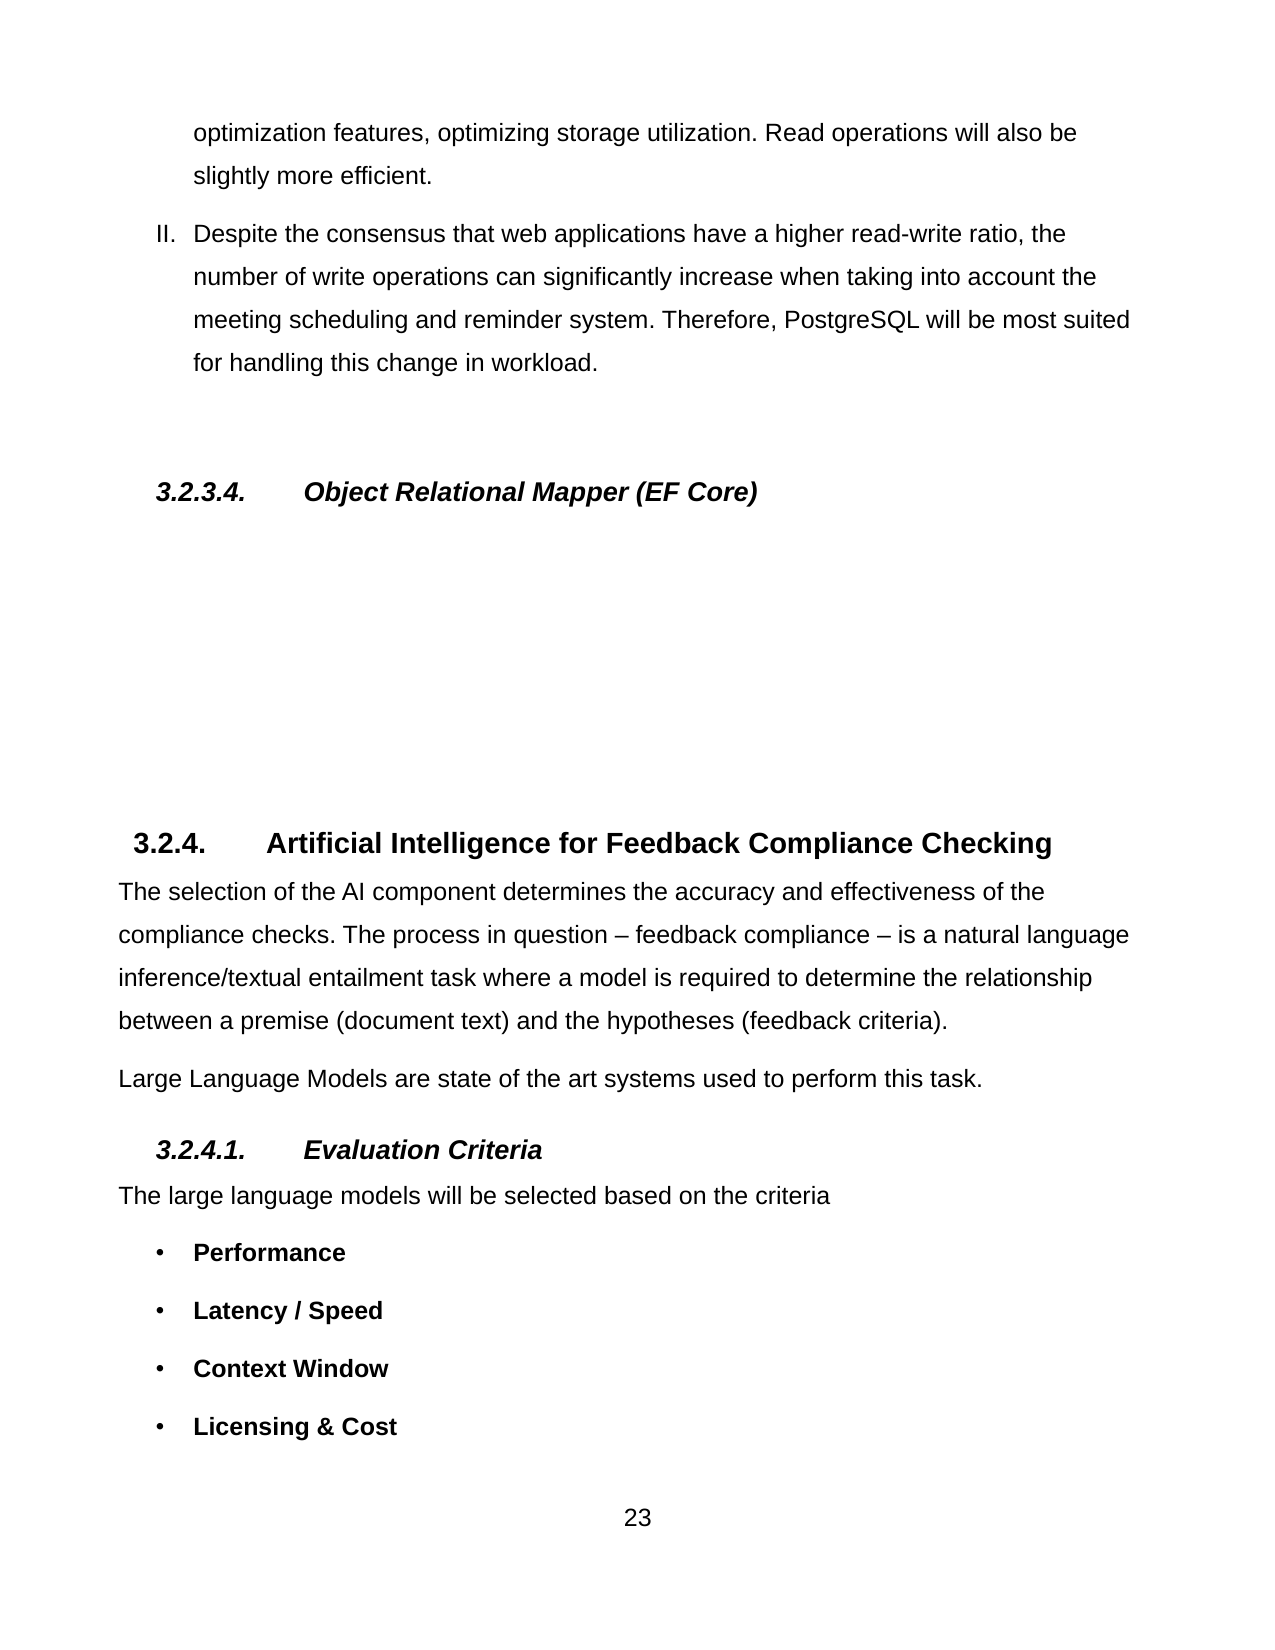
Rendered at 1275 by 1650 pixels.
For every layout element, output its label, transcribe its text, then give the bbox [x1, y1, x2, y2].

subtitle Artificial Intelligence for Feedback Compliance Checking [118, 826, 1157, 860]
list Context Window [156, 1354, 1157, 1383]
list Licensing & Cost [156, 1412, 1157, 1441]
text The selection of the AI component determines the accuracy and effectiveness of the compliance checks. The process in question – feedback compliance – is a natural language inference/textual entailment task where a model is required to determine the relationship between a premise (document text) and the hypotheses (feedback criteria). [118, 877, 1157, 1035]
list Performance [156, 1238, 1157, 1267]
subtitle Evaluation Criteria [156, 1134, 1157, 1165]
text Large Language Models are state of the art systems used to perform this task. [118, 1064, 1157, 1092]
subtitle Object Relational Mapper (EF Core) [156, 476, 1157, 507]
list optimization features, optimizing storage utilization. Read operations will also be slightly more efficient. [156, 118, 1157, 190]
list Despite the consensus that web applications have a higher read-write ratio, the number of write operations can significantly increase when taking into account the meeting scheduling and reminder system. Therefore, PostgreSQL will be most suited for handling this change in workload. [156, 219, 1157, 377]
text The large language models will be selected based on the criteria [118, 1181, 1157, 1209]
list Latency / Speed [156, 1296, 1157, 1325]
